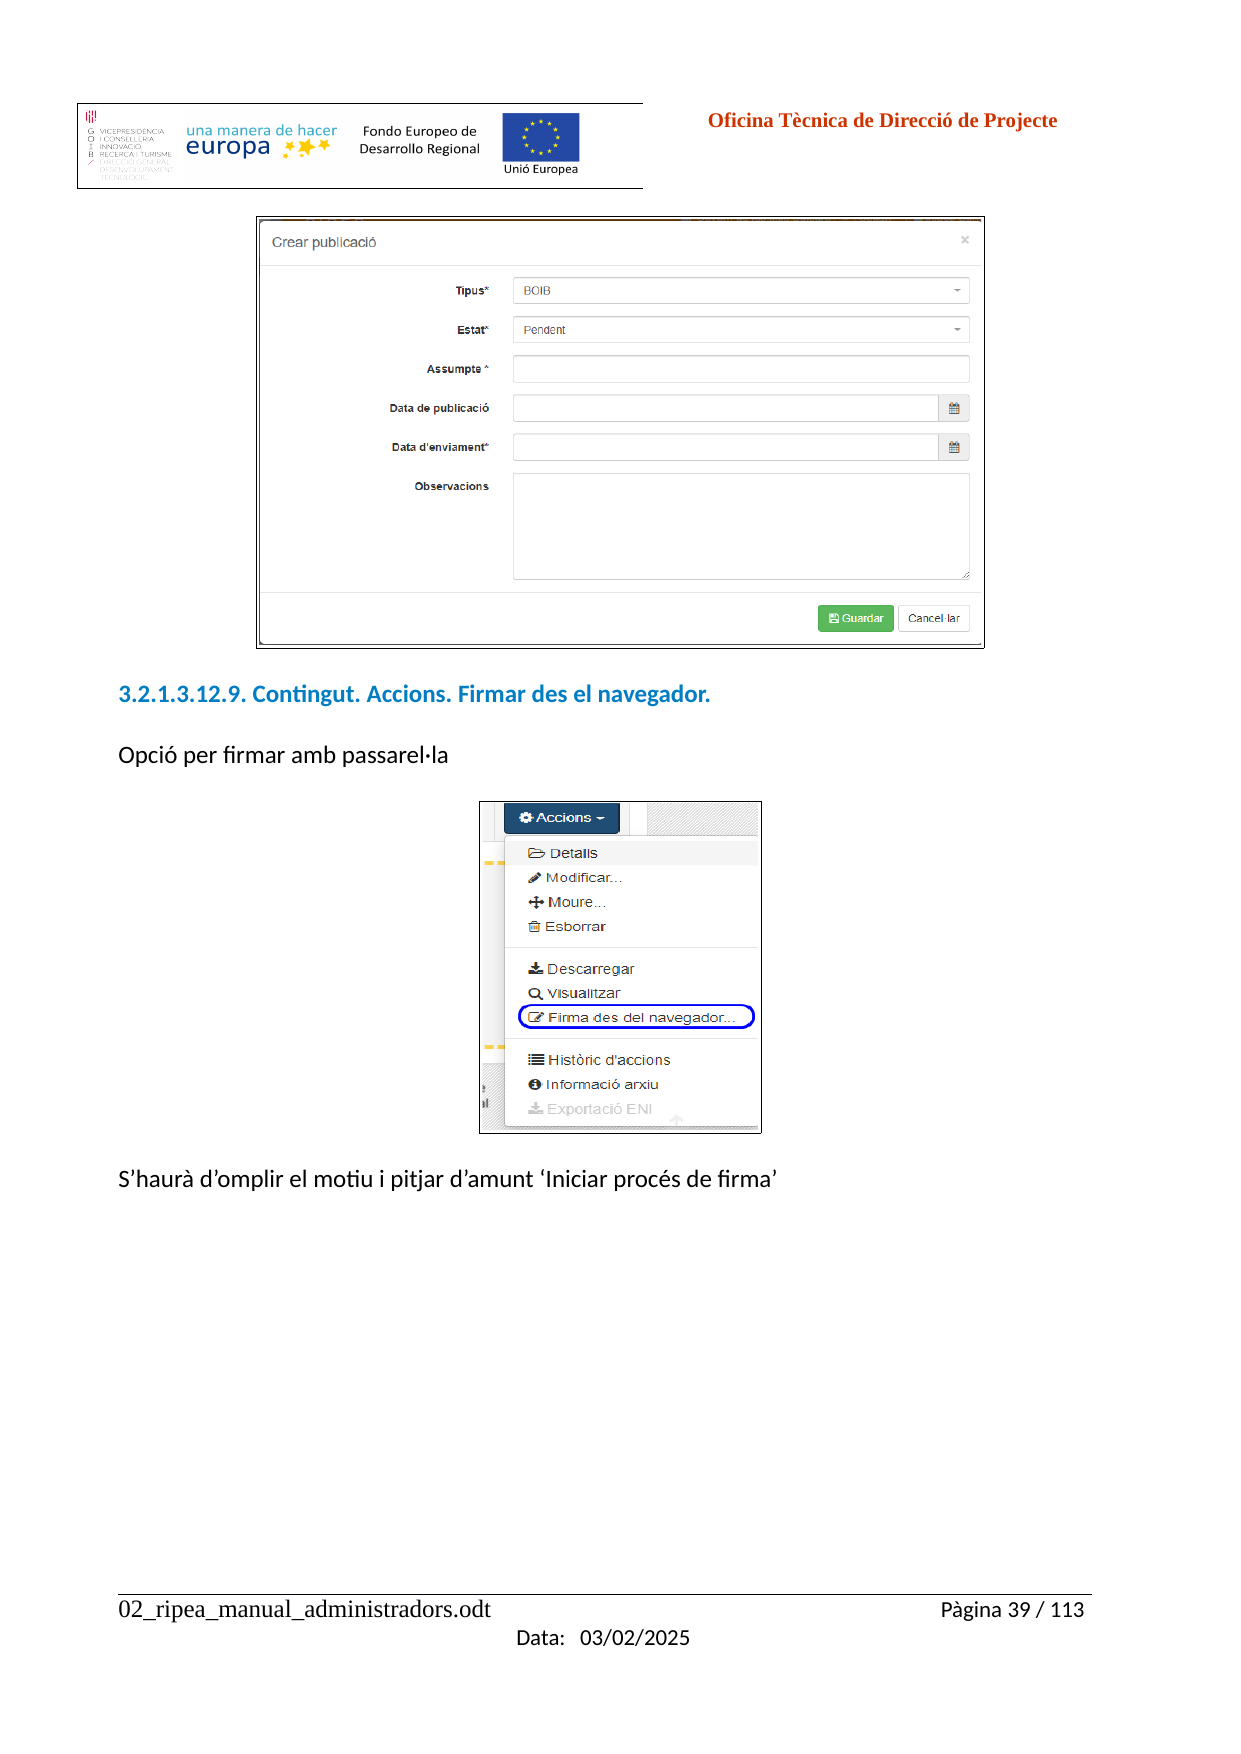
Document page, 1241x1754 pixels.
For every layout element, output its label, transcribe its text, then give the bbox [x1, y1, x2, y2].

text Opció per firmar amb passarel·la [118, 739, 1122, 770]
picture [259, 219, 982, 645]
picture [482, 803, 758, 1130]
text S’haurà d’omplir el motiu i pitjar d’amunt ‘Iniciar procés de firma’ [118, 1163, 1122, 1194]
subtitle 3.2.1.3.12.9. Contingut. Accions. Firmar des el navegador. [118, 678, 1122, 709]
picture [184, 108, 585, 182]
picture [82, 108, 178, 182]
